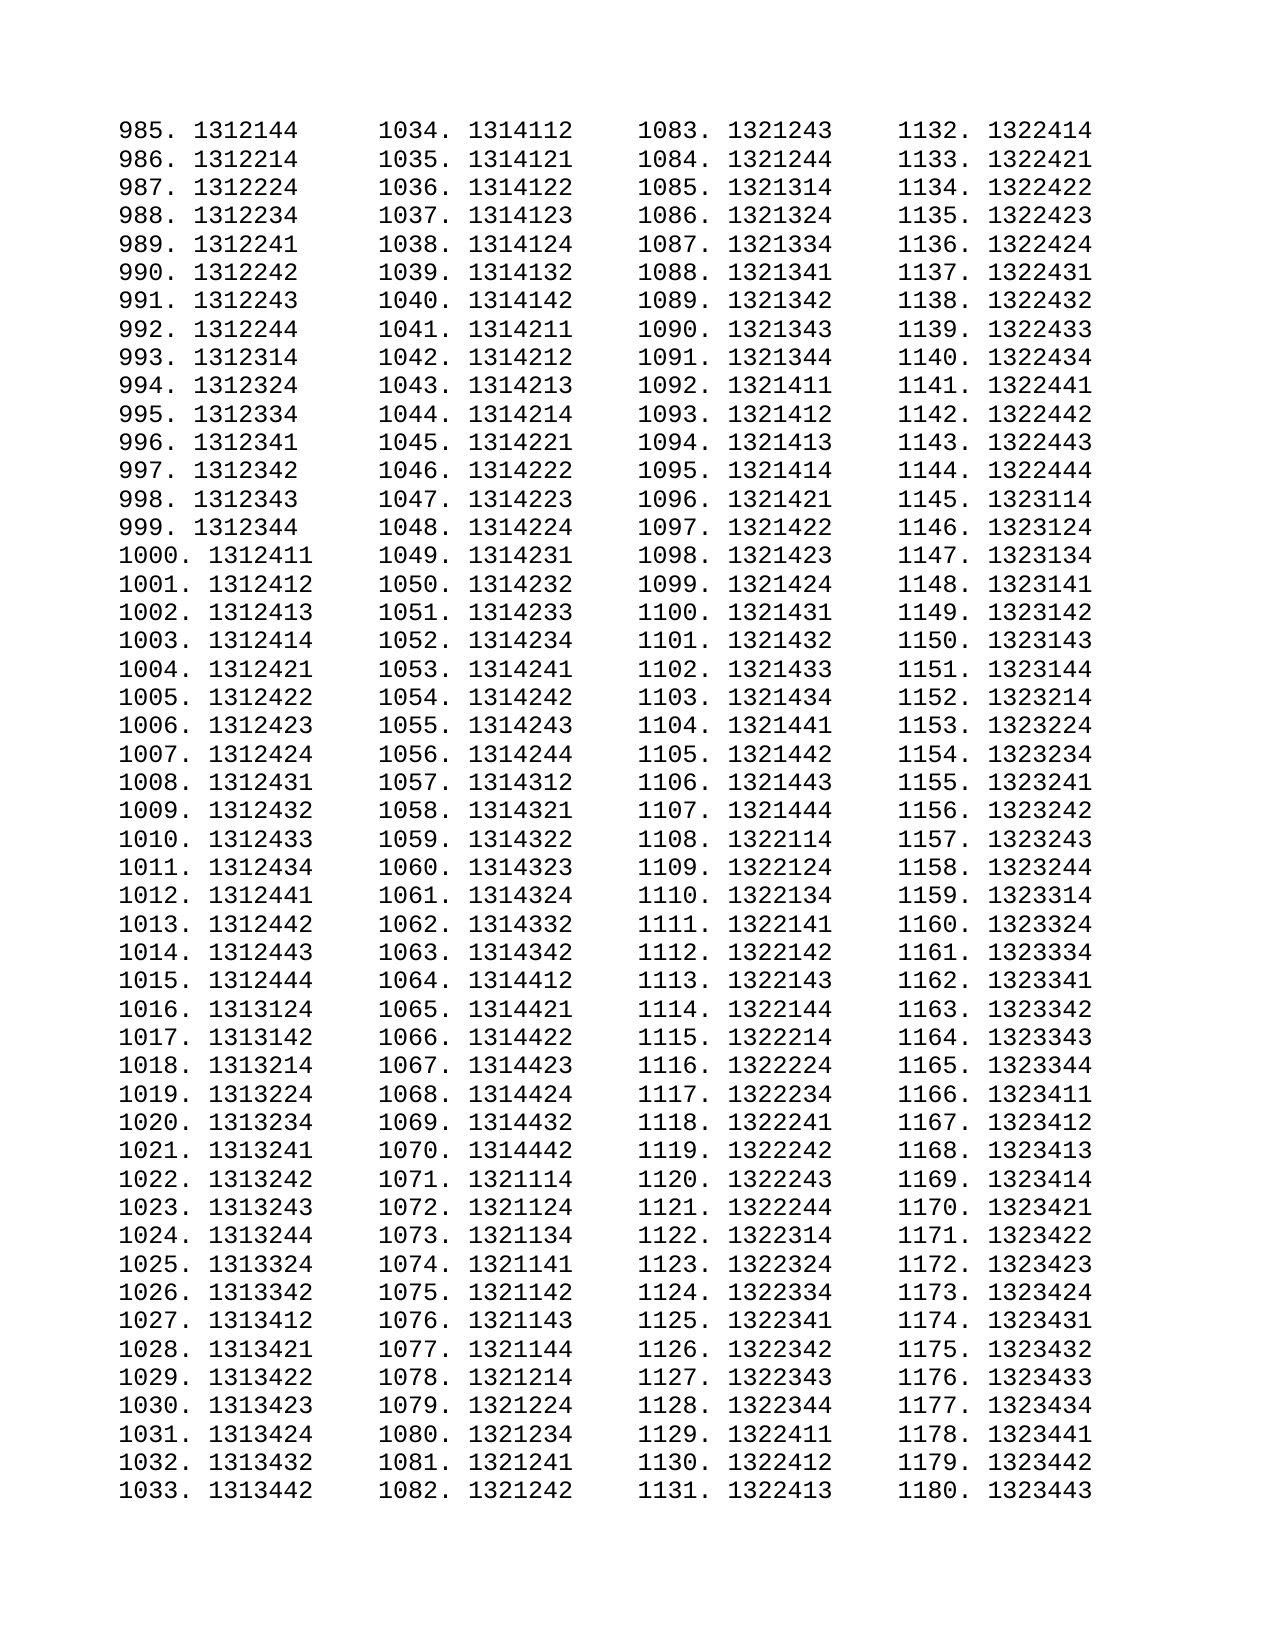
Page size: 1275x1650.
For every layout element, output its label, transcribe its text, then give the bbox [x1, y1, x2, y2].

text 1140. 1322434 [897, 345, 1157, 373]
text 1150. 1323143 [897, 628, 1157, 656]
text 1097. 1321422 [637, 515, 897, 543]
text 1056. 1314244 [378, 741, 637, 770]
text 988. 1312234 [118, 203, 378, 231]
text 1066. 1314422 [378, 1025, 637, 1053]
text 1115. 1322214 [637, 1025, 897, 1053]
text 1100. 1321431 [637, 600, 897, 628]
text 995. 1312334 [118, 401, 378, 430]
text 1116. 1322224 [637, 1053, 897, 1081]
text 1080. 1321234 [378, 1421, 637, 1450]
text 1174. 1323431 [897, 1308, 1157, 1336]
text 1037. 1314123 [378, 203, 637, 231]
text 991. 1312243 [118, 288, 378, 316]
text 1032. 1313432 [118, 1450, 378, 1478]
text 1091. 1321344 [637, 345, 897, 373]
text 1156. 1323242 [897, 798, 1157, 826]
text 1023. 1313243 [118, 1195, 378, 1223]
text 1070. 1314442 [378, 1138, 637, 1166]
text 999. 1312344 [118, 515, 378, 543]
text 1169. 1323414 [897, 1166, 1157, 1195]
text 1095. 1321414 [637, 458, 897, 486]
text 986. 1312214 [118, 146, 378, 175]
text 1078. 1321214 [378, 1365, 637, 1393]
text 989. 1312241 [118, 231, 378, 260]
text 1011. 1312434 [118, 855, 378, 883]
text 1024. 1313244 [118, 1223, 378, 1251]
text 1089. 1321342 [637, 288, 897, 316]
text 1038. 1314124 [378, 231, 637, 260]
text 1109. 1322124 [637, 855, 897, 883]
text 1000. 1312411 [118, 543, 378, 571]
text 1081. 1321241 [378, 1450, 637, 1478]
text 1060. 1314323 [378, 855, 637, 883]
text 1090. 1321343 [637, 316, 897, 345]
text 1102. 1321433 [637, 656, 897, 685]
text 1072. 1321124 [378, 1195, 637, 1223]
text 987. 1312224 [118, 175, 378, 203]
text 1121. 1322244 [637, 1195, 897, 1223]
text 985. 1312144 [118, 118, 378, 146]
text 1015. 1312444 [118, 968, 378, 996]
text 1002. 1312413 [118, 600, 378, 628]
text 1148. 1323141 [897, 571, 1157, 600]
text 1033. 1313442 [118, 1478, 378, 1506]
text 1129. 1322411 [637, 1421, 897, 1450]
text 1087. 1321334 [637, 231, 897, 260]
text 1025. 1313324 [118, 1251, 378, 1280]
text 1160. 1323324 [897, 911, 1157, 940]
text 1030. 1313423 [118, 1393, 378, 1421]
text 1071. 1321114 [378, 1166, 637, 1195]
text 1105. 1321442 [637, 741, 897, 770]
text 1099. 1321424 [637, 571, 897, 600]
text 1167. 1323412 [897, 1110, 1157, 1138]
text 1124. 1322334 [637, 1280, 897, 1308]
text 993. 1312314 [118, 345, 378, 373]
text 1065. 1314421 [378, 996, 637, 1025]
text 1179. 1323442 [897, 1450, 1157, 1478]
text 998. 1312343 [118, 486, 378, 515]
text 1103. 1321434 [637, 685, 897, 713]
text 1044. 1314214 [378, 401, 637, 430]
text 1166. 1323411 [897, 1081, 1157, 1110]
text 1164. 1323343 [897, 1025, 1157, 1053]
text 1013. 1312442 [118, 911, 378, 940]
text 1106. 1321443 [637, 770, 897, 798]
text 1043. 1314213 [378, 373, 637, 401]
text 1154. 1323234 [897, 741, 1157, 770]
text 1152. 1323214 [897, 685, 1157, 713]
text 1176. 1323433 [897, 1365, 1157, 1393]
text 1155. 1323241 [897, 770, 1157, 798]
text 1007. 1312424 [118, 741, 378, 770]
text 1055. 1314243 [378, 713, 637, 741]
text 1026. 1313342 [118, 1280, 378, 1308]
text 1050. 1314232 [378, 571, 637, 600]
text 1135. 1322423 [897, 203, 1157, 231]
text 1009. 1312432 [118, 798, 378, 826]
text 1049. 1314231 [378, 543, 637, 571]
text 990. 1312242 [118, 260, 378, 288]
text 1098. 1321423 [637, 543, 897, 571]
text 1149. 1323142 [897, 600, 1157, 628]
text 1093. 1321412 [637, 401, 897, 430]
text 1067. 1314423 [378, 1053, 637, 1081]
text 1175. 1323432 [897, 1336, 1157, 1365]
text 1058. 1314321 [378, 798, 637, 826]
text 1079. 1321224 [378, 1393, 637, 1421]
text 1083. 1321243 [637, 118, 897, 146]
text 1092. 1321411 [637, 373, 897, 401]
text 1077. 1321144 [378, 1336, 637, 1365]
text 1052. 1314234 [378, 628, 637, 656]
text 1063. 1314342 [378, 940, 637, 968]
text 1172. 1323423 [897, 1251, 1157, 1280]
text 1138. 1322432 [897, 288, 1157, 316]
text 1158. 1323244 [897, 855, 1157, 883]
text 1053. 1314241 [378, 656, 637, 685]
text 1161. 1323334 [897, 940, 1157, 968]
text 1017. 1313142 [118, 1025, 378, 1053]
text 1074. 1321141 [378, 1251, 637, 1280]
text 1178. 1323441 [897, 1421, 1157, 1450]
text 1012. 1312441 [118, 883, 378, 911]
text 1132. 1322414 [897, 118, 1157, 146]
text 1123. 1322324 [637, 1251, 897, 1280]
text 1171. 1323422 [897, 1223, 1157, 1251]
text 1120. 1322243 [637, 1166, 897, 1195]
text 1014. 1312443 [118, 940, 378, 968]
text 1114. 1322144 [637, 996, 897, 1025]
text 1126. 1322342 [637, 1336, 897, 1365]
text 1019. 1313224 [118, 1081, 378, 1110]
text 1018. 1313214 [118, 1053, 378, 1081]
text 1062. 1314332 [378, 911, 637, 940]
text 1133. 1322421 [897, 146, 1157, 175]
text 1153. 1323224 [897, 713, 1157, 741]
text 1128. 1322344 [637, 1393, 897, 1421]
text 1039. 1314132 [378, 260, 637, 288]
text 1059. 1314322 [378, 826, 637, 855]
text 1035. 1314121 [378, 146, 637, 175]
text 1047. 1314223 [378, 486, 637, 515]
text 1010. 1312433 [118, 826, 378, 855]
text 1141. 1322441 [897, 373, 1157, 401]
text 1084. 1321244 [637, 146, 897, 175]
text 1054. 1314242 [378, 685, 637, 713]
text 1096. 1321421 [637, 486, 897, 515]
text 1144. 1322444 [897, 458, 1157, 486]
text 1104. 1321441 [637, 713, 897, 741]
text 1119. 1322242 [637, 1138, 897, 1166]
text 1029. 1313422 [118, 1365, 378, 1393]
text 1108. 1322114 [637, 826, 897, 855]
text 1076. 1321143 [378, 1308, 637, 1336]
text 1040. 1314142 [378, 288, 637, 316]
text 1027. 1313412 [118, 1308, 378, 1336]
text 992. 1312244 [118, 316, 378, 345]
text 1142. 1322442 [897, 401, 1157, 430]
text 1021. 1313241 [118, 1138, 378, 1166]
text 1136. 1322424 [897, 231, 1157, 260]
text 1180. 1323443 [897, 1478, 1157, 1506]
text 1042. 1314212 [378, 345, 637, 373]
text 996. 1312341 [118, 430, 378, 458]
text 1034. 1314112 [378, 118, 637, 146]
text 1137. 1322431 [897, 260, 1157, 288]
text 1173. 1323424 [897, 1280, 1157, 1308]
text 1117. 1322234 [637, 1081, 897, 1110]
text 1168. 1323413 [897, 1138, 1157, 1166]
text 1016. 1313124 [118, 996, 378, 1025]
text 1022. 1313242 [118, 1166, 378, 1195]
text 1051. 1314233 [378, 600, 637, 628]
text 1143. 1322443 [897, 430, 1157, 458]
text 1008. 1312431 [118, 770, 378, 798]
text 1177. 1323434 [897, 1393, 1157, 1421]
text 1088. 1321341 [637, 260, 897, 288]
text 1101. 1321432 [637, 628, 897, 656]
text 1075. 1321142 [378, 1280, 637, 1308]
text 1145. 1323114 [897, 486, 1157, 515]
text 1086. 1321324 [637, 203, 897, 231]
text 1001. 1312412 [118, 571, 378, 600]
text 1064. 1314412 [378, 968, 637, 996]
text 1131. 1322413 [637, 1478, 897, 1506]
text 1094. 1321413 [637, 430, 897, 458]
text 1139. 1322433 [897, 316, 1157, 345]
text 1130. 1322412 [637, 1450, 897, 1478]
text 1134. 1322422 [897, 175, 1157, 203]
text 1061. 1314324 [378, 883, 637, 911]
text 1159. 1323314 [897, 883, 1157, 911]
text 1031. 1313424 [118, 1421, 378, 1450]
text 1068. 1314424 [378, 1081, 637, 1110]
text 1122. 1322314 [637, 1223, 897, 1251]
text 1113. 1322143 [637, 968, 897, 996]
text 1147. 1323134 [897, 543, 1157, 571]
text 1006. 1312423 [118, 713, 378, 741]
text 1111. 1322141 [637, 911, 897, 940]
text 1005. 1312422 [118, 685, 378, 713]
text 1165. 1323344 [897, 1053, 1157, 1081]
text 1036. 1314122 [378, 175, 637, 203]
text 1069. 1314432 [378, 1110, 637, 1138]
text 1112. 1322142 [637, 940, 897, 968]
text 1048. 1314224 [378, 515, 637, 543]
text 1107. 1321444 [637, 798, 897, 826]
text 1046. 1314222 [378, 458, 637, 486]
text 1082. 1321242 [378, 1478, 637, 1506]
text 1157. 1323243 [897, 826, 1157, 855]
text 1151. 1323144 [897, 656, 1157, 685]
text 1170. 1323421 [897, 1195, 1157, 1223]
text 1127. 1322343 [637, 1365, 897, 1393]
text 1045. 1314221 [378, 430, 637, 458]
text 1041. 1314211 [378, 316, 637, 345]
text 1057. 1314312 [378, 770, 637, 798]
text 1020. 1313234 [118, 1110, 378, 1138]
text 1073. 1321134 [378, 1223, 637, 1251]
text 1146. 1323124 [897, 515, 1157, 543]
text 994. 1312324 [118, 373, 378, 401]
text 1110. 1322134 [637, 883, 897, 911]
text 1118. 1322241 [637, 1110, 897, 1138]
text 1004. 1312421 [118, 656, 378, 685]
text 997. 1312342 [118, 458, 378, 486]
text 1163. 1323342 [897, 996, 1157, 1025]
text 1028. 1313421 [118, 1336, 378, 1365]
text 1125. 1322341 [637, 1308, 897, 1336]
text 1003. 1312414 [118, 628, 378, 656]
text 1085. 1321314 [637, 175, 897, 203]
text 1162. 1323341 [897, 968, 1157, 996]
